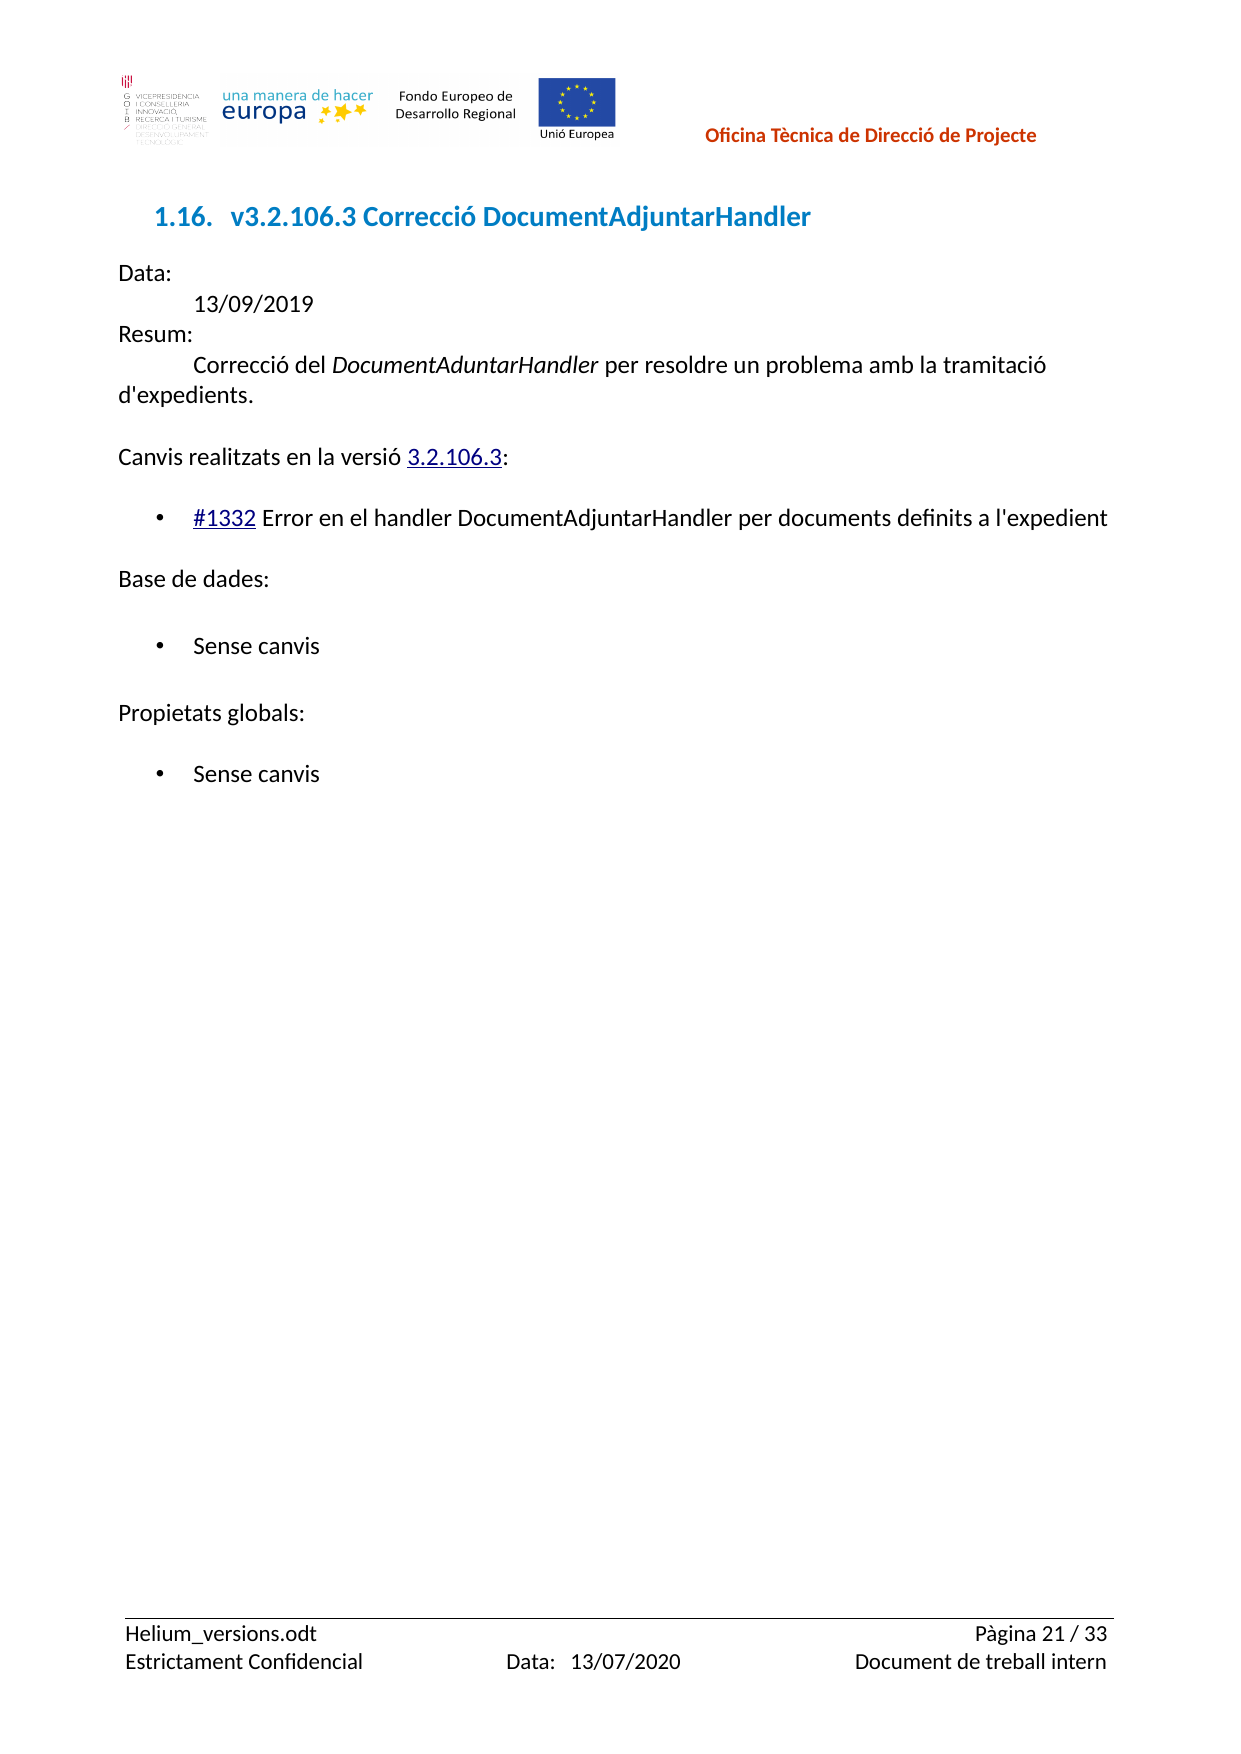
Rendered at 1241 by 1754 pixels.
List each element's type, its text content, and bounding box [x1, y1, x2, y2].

text Correcció del DocumentAduntarHandler per resoldre un problema amb la tramitació d'expedients. [118, 349, 1122, 410]
list Sense canvis [156, 630, 1122, 660]
text Resum: [118, 319, 1122, 349]
text Canvis realitzats en la versió 3.2.106.3: [118, 441, 1122, 471]
text Base de dades: [118, 563, 1122, 593]
subtitle v3.2.106.3 Correcció DocumentAdjuntarHandler [153, 198, 1122, 234]
picture [219, 73, 621, 147]
text Data: [118, 258, 1122, 288]
list #1332 Error en el handler DocumentAdjuntarHandler per documents definits a l'expedient [156, 502, 1122, 532]
text 13/09/2019 [118, 288, 1122, 319]
list Sense canvis [156, 758, 1122, 788]
picture [118, 73, 213, 147]
text Propietats globals: [118, 697, 1122, 727]
